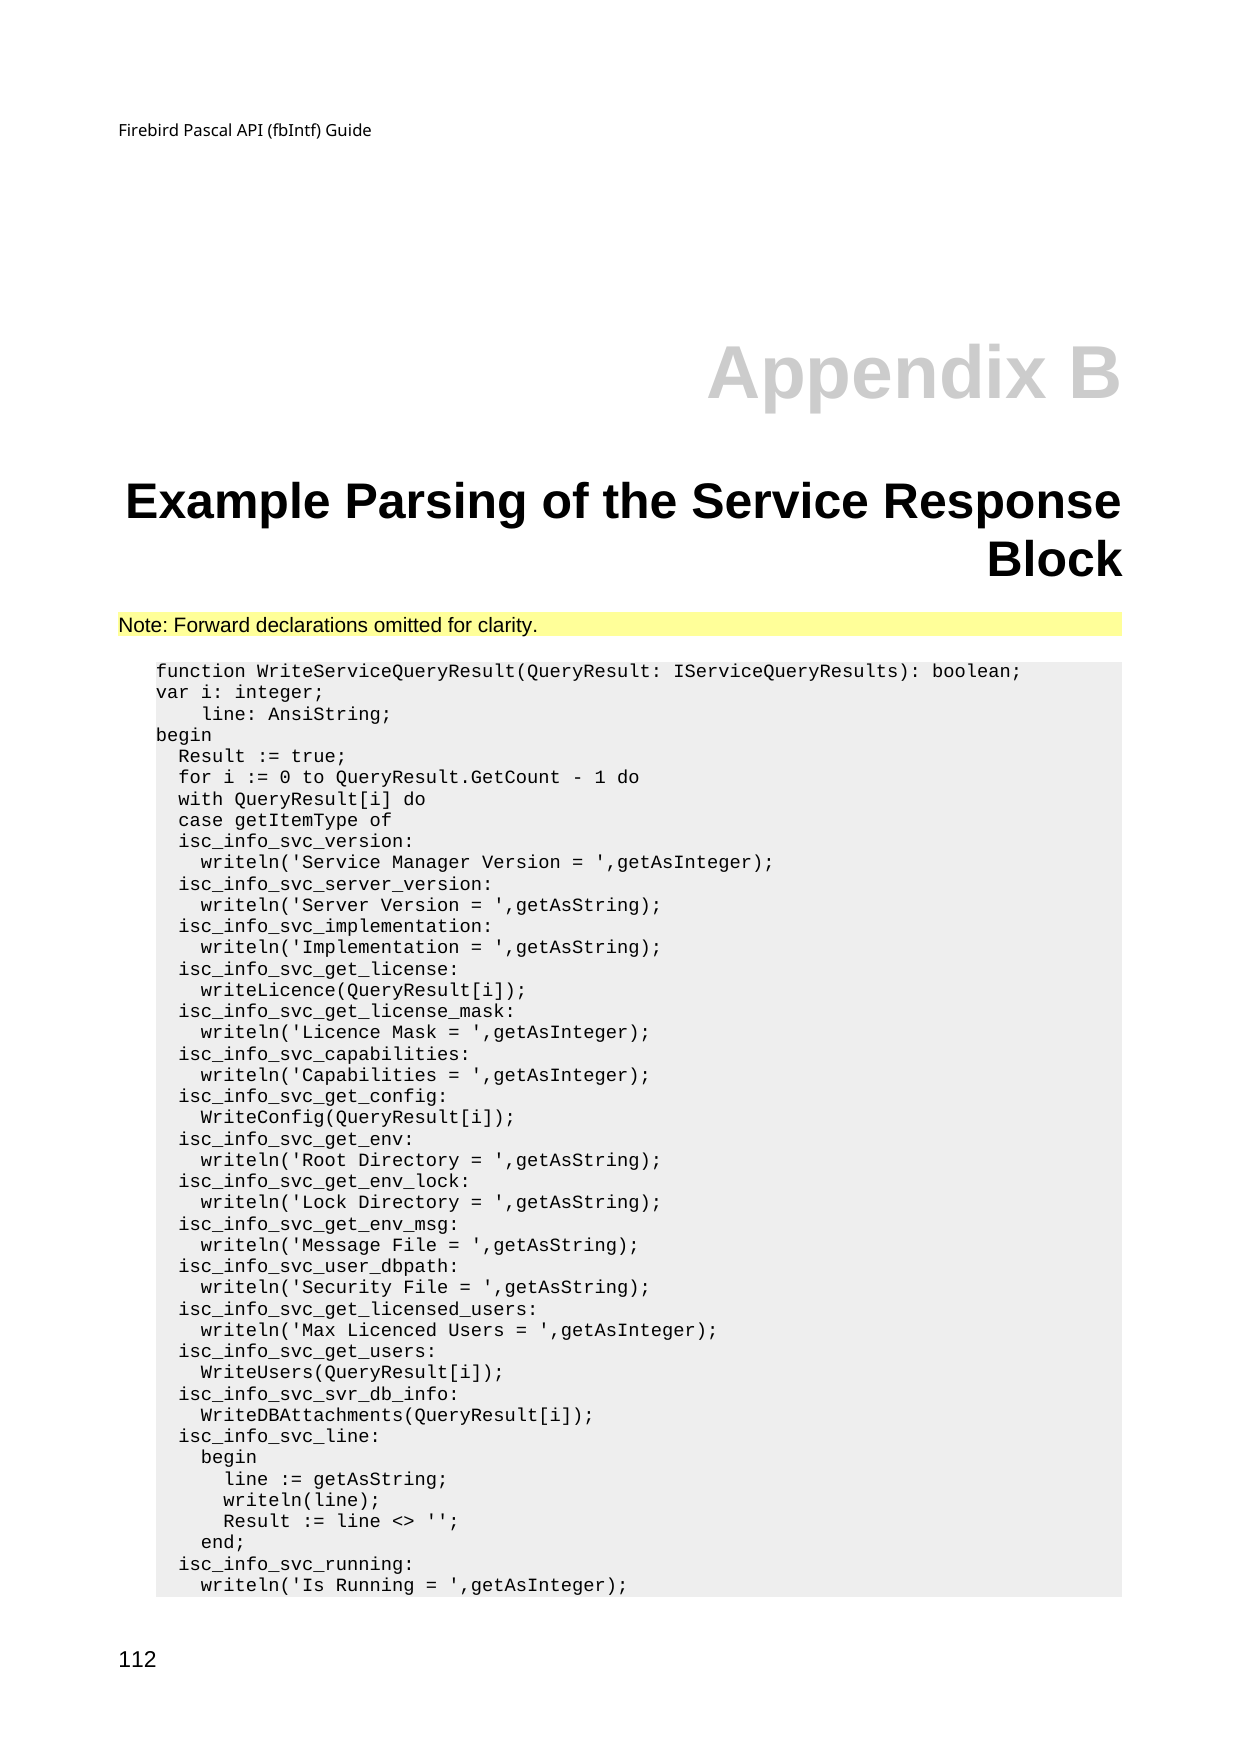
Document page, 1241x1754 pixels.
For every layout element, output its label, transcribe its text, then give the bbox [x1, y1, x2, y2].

text var i: integer; [156, 683, 1122, 704]
text isc_info_svc_line: [156, 1427, 1122, 1448]
text isc_info_svc_server_version: [156, 874, 1122, 896]
text writeln('Max Licenced Users = ',getAsInteger); [156, 1321, 1122, 1342]
text case getItemType of [156, 811, 1122, 832]
text writeln('Licence Mask = ',getAsInteger); [156, 1023, 1122, 1044]
text end; [156, 1533, 1122, 1554]
text isc_info_svc_running: [156, 1554, 1122, 1576]
text writeln('Root Directory = ',getAsString); [156, 1151, 1122, 1172]
text with QueryResult[i] do [156, 789, 1122, 811]
text isc_info_svc_svr_db_info: [156, 1384, 1122, 1406]
text writeln(line); [156, 1491, 1122, 1512]
text isc_info_svc_implementation: [156, 917, 1122, 938]
text isc_info_svc_get_users: [156, 1342, 1122, 1363]
text isc_info_svc_get_config: [156, 1087, 1122, 1108]
subtitle Example Parsing of the Service Response Block [118, 328, 1122, 587]
text WriteDBAttachments(QueryResult[i]); [156, 1406, 1122, 1427]
text Result := line <> ''; [156, 1512, 1122, 1533]
text writeln('Service Manager Version = ',getAsInteger); [156, 853, 1122, 874]
text isc_info_svc_capabilities: [156, 1044, 1122, 1066]
text writeLicence(QueryResult[i]); [156, 981, 1122, 1002]
text writeln('Lock Directory = ',getAsString); [156, 1193, 1122, 1214]
text for i := 0 to QueryResult.GetCount - 1 do [156, 768, 1122, 789]
text Result := true; [156, 747, 1122, 768]
text isc_info_svc_version: [156, 832, 1122, 853]
text begin [156, 1448, 1122, 1469]
text isc_info_svc_get_licensed_users: [156, 1299, 1122, 1321]
text function WriteServiceQueryResult(QueryResult: IServiceQueryResults): boolean; [156, 662, 1122, 683]
text writeln('Implementation = ',getAsString); [156, 938, 1122, 959]
text line := getAsString; [156, 1469, 1122, 1491]
text isc_info_svc_get_env_msg: [156, 1214, 1122, 1236]
text writeln('Security File = ',getAsString); [156, 1278, 1122, 1299]
text isc_info_svc_get_env_lock: [156, 1172, 1122, 1193]
text isc_info_svc_user_dbpath: [156, 1257, 1122, 1278]
text writeln('Message File = ',getAsString); [156, 1236, 1122, 1257]
text WriteUsers(QueryResult[i]); [156, 1363, 1122, 1384]
text writeln('Is Running = ',getAsInteger); [156, 1576, 1122, 1597]
text begin [156, 726, 1122, 747]
text writeln('Capabilities = ',getAsInteger); [156, 1066, 1122, 1087]
text isc_info_svc_get_license_mask: [156, 1002, 1122, 1023]
text isc_info_svc_get_env: [156, 1129, 1122, 1151]
text WriteConfig(QueryResult[i]); [156, 1108, 1122, 1129]
text Note: Forward declarations omitted for clarity. [118, 612, 1122, 636]
text writeln('Server Version = ',getAsString); [156, 896, 1122, 917]
text isc_info_svc_get_license: [156, 959, 1122, 981]
text line: AnsiString; [156, 704, 1122, 726]
